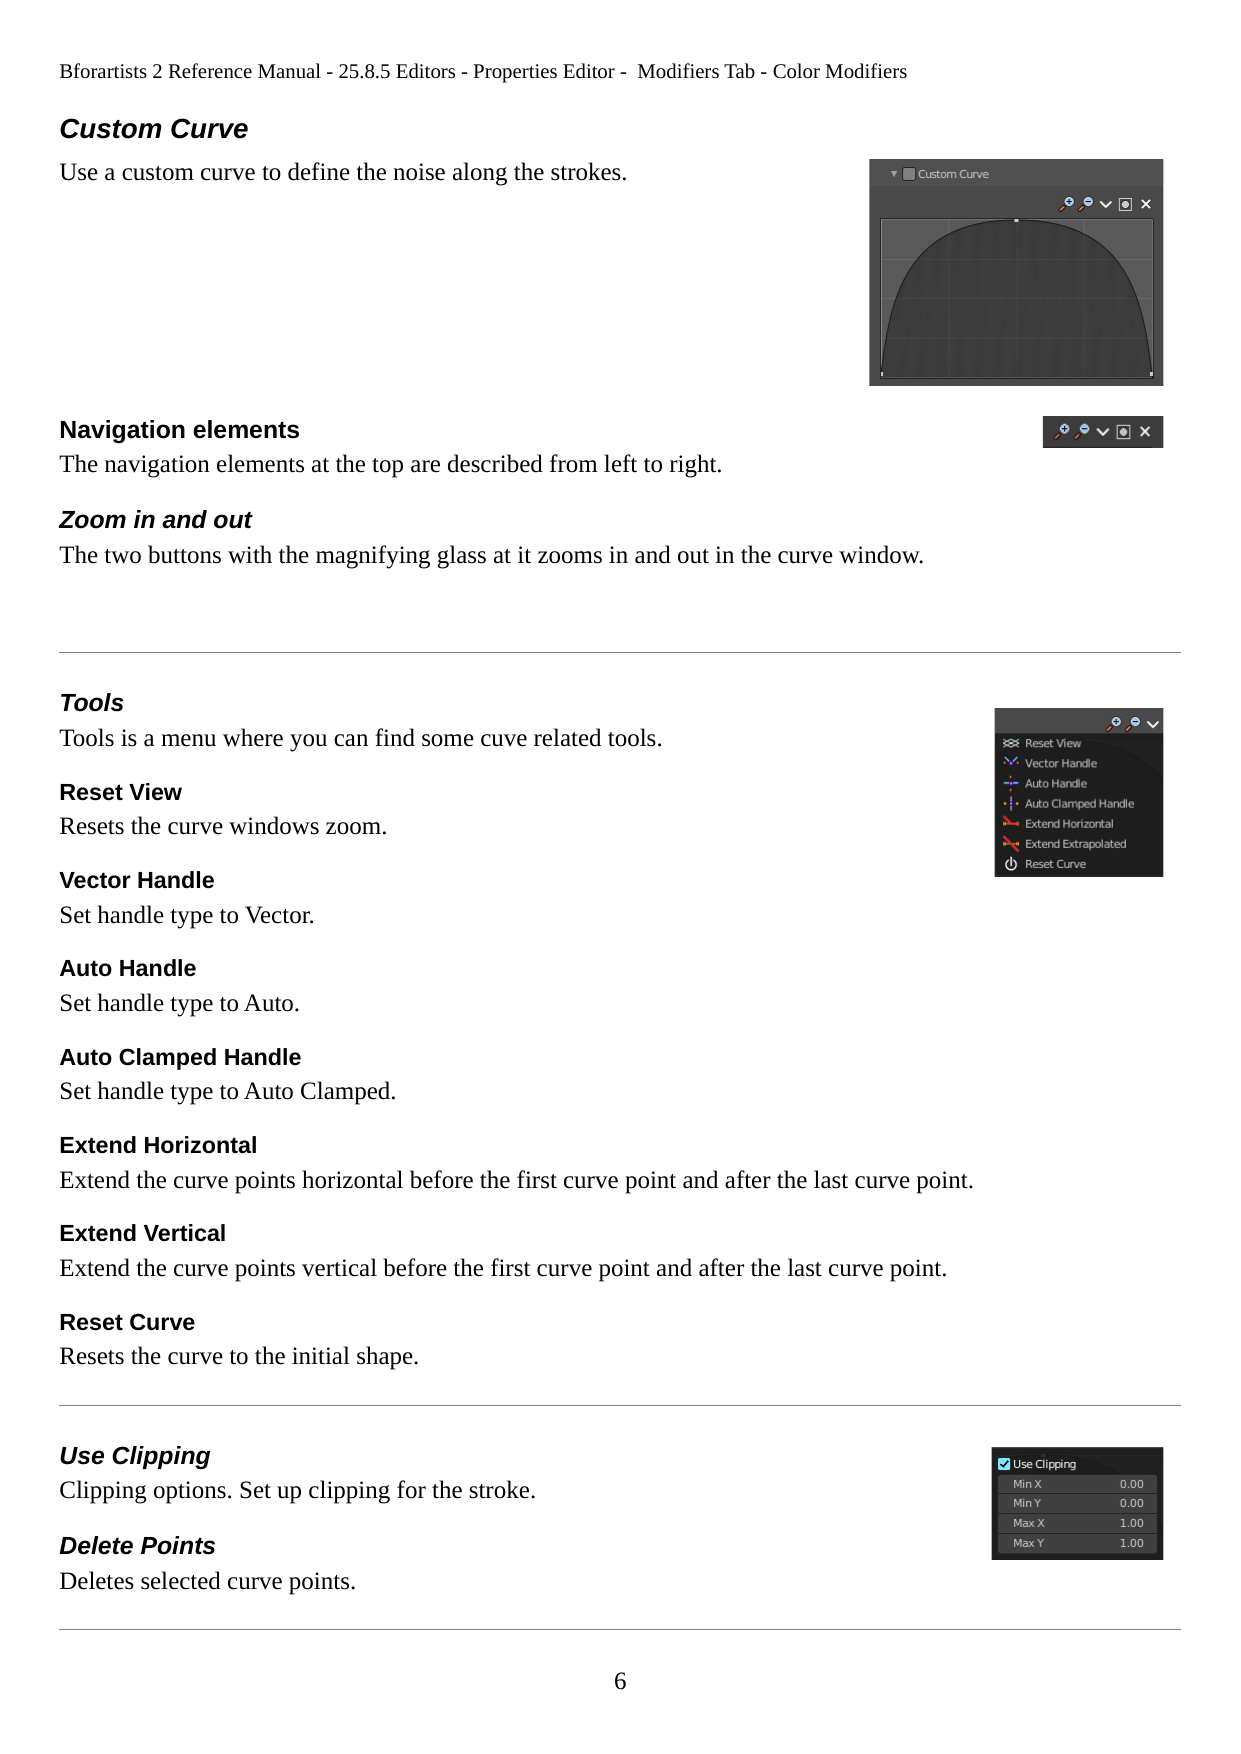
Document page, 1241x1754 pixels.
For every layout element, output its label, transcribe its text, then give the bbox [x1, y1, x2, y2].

text The navigation elements at the top are described from left to right. [59, 449, 1181, 478]
subtitle Zoom in and out [59, 505, 1181, 533]
text Extend the curve points vertical before the first curve point and after the last curve point. [59, 1253, 1181, 1282]
subtitle Delete Points [59, 1531, 991, 1559]
text Resets the curve windows zoom. [59, 811, 994, 840]
subtitle [1164, 778, 1181, 805]
subtitle Use Clipping [59, 1441, 1181, 1469]
text Clipping options. Set up clipping for the stroke. [59, 1476, 991, 1504]
subtitle Extend Horizontal [59, 1132, 1181, 1158]
text Resets the curve to the initial shape. [59, 1341, 1181, 1370]
text Tools is a menu where you can find some cuve related tools. [59, 723, 994, 752]
subtitle Auto Clamped Handle [59, 1043, 1181, 1070]
subtitle Auto Handle [59, 955, 1181, 982]
subtitle Tools [59, 688, 1181, 717]
text Set handle type to Auto Clamped. [59, 1076, 1181, 1105]
text Extend the curve points horizontal before the first curve point and after the last curve point. [59, 1165, 1181, 1193]
picture [1042, 416, 1164, 448]
text Deletes selected curve points. [59, 1566, 1181, 1594]
picture [991, 1447, 1164, 1560]
text The two buttons with the magnifying glass at it zooms in and out in the curve window. [59, 540, 1181, 568]
picture [869, 159, 1164, 386]
subtitle Vector Handle [59, 867, 1181, 893]
picture [994, 708, 1164, 877]
subtitle Navigation elements [59, 415, 1181, 443]
subtitle [1164, 1531, 1181, 1559]
text Set handle type to Vector. [59, 900, 1181, 928]
subtitle Reset Curve [59, 1308, 1181, 1335]
subtitle Extend Vertical [59, 1220, 1181, 1247]
text Use a custom curve to define the noise along the strokes. [59, 157, 1181, 186]
text Set handle type to Auto. [59, 988, 1181, 1017]
subtitle Reset View [59, 778, 994, 805]
subtitle Custom Curve [59, 113, 1181, 144]
